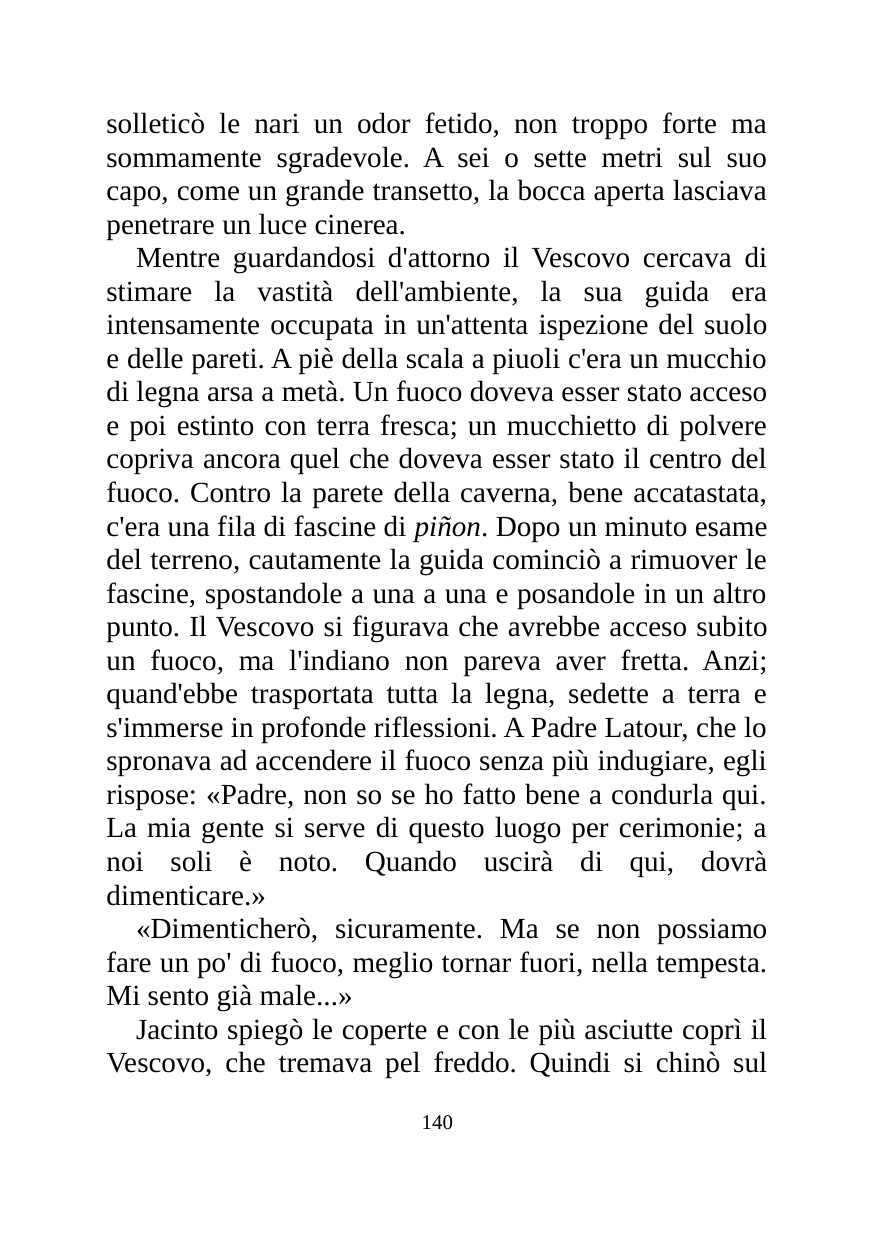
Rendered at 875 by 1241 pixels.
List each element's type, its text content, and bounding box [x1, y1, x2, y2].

text «Dimenticherò, sicuramente. Ma se non possiamo fare un po' di fuoco, meglio tornar fuori, nella tempesta. Mi sento già male...» [106, 911, 768, 1012]
text Mentre guardandosi d'attorno il Vescovo cercava di stimare la vastità dell'ambiente, la sua guida era intensamente occupata in un'attenta ispezione del suolo e delle pareti. A piè della scala a piuoli c'era un mucchio di legna arsa a metà. Un fuoco doveva esser stato acceso e poi estinto con terra fresca; un mucchietto di polvere copriva ancora quel che doveva esser stato il centro del fuoco. Contro la parete della caverna, bene accatastata, c'era una fila di fascine di piñon. Dopo un minuto esame del terreno, cautamente la guida cominciò a rimuover le fascine, spostandole a una a una e posandole in un altro punto. Il Vescovo si figurava che avrebbe acceso subito un fuoco, ma l'indiano non pareva aver fretta. Anzi; quand'ebbe trasportata tutta la legna, sedette a terra e s'immerse in profonde riflessioni. A Padre Latour, che lo spronava ad accendere il fuoco senza più indugiare, egli rispose: «Padre, non so se ho fatto bene a condurla qui. La mia gente si serve di questo luogo per cerimonie; a noi soli è noto. Quando uscirà di qui, dovrà dimenticare.» [106, 240, 768, 911]
text Jacinto spiegò le coperte e con le più asciutte coprì il Vescovo, che tremava pel freddo. Quindi si chinò sul [106, 1012, 768, 1079]
text solleticò le nari un odor fetido, non troppo forte ma sommamente sgradevole. A sei o sette metri sul suo capo, come un grande transetto, la bocca aperta lasciava penetrare un luce cinerea. [106, 106, 768, 240]
